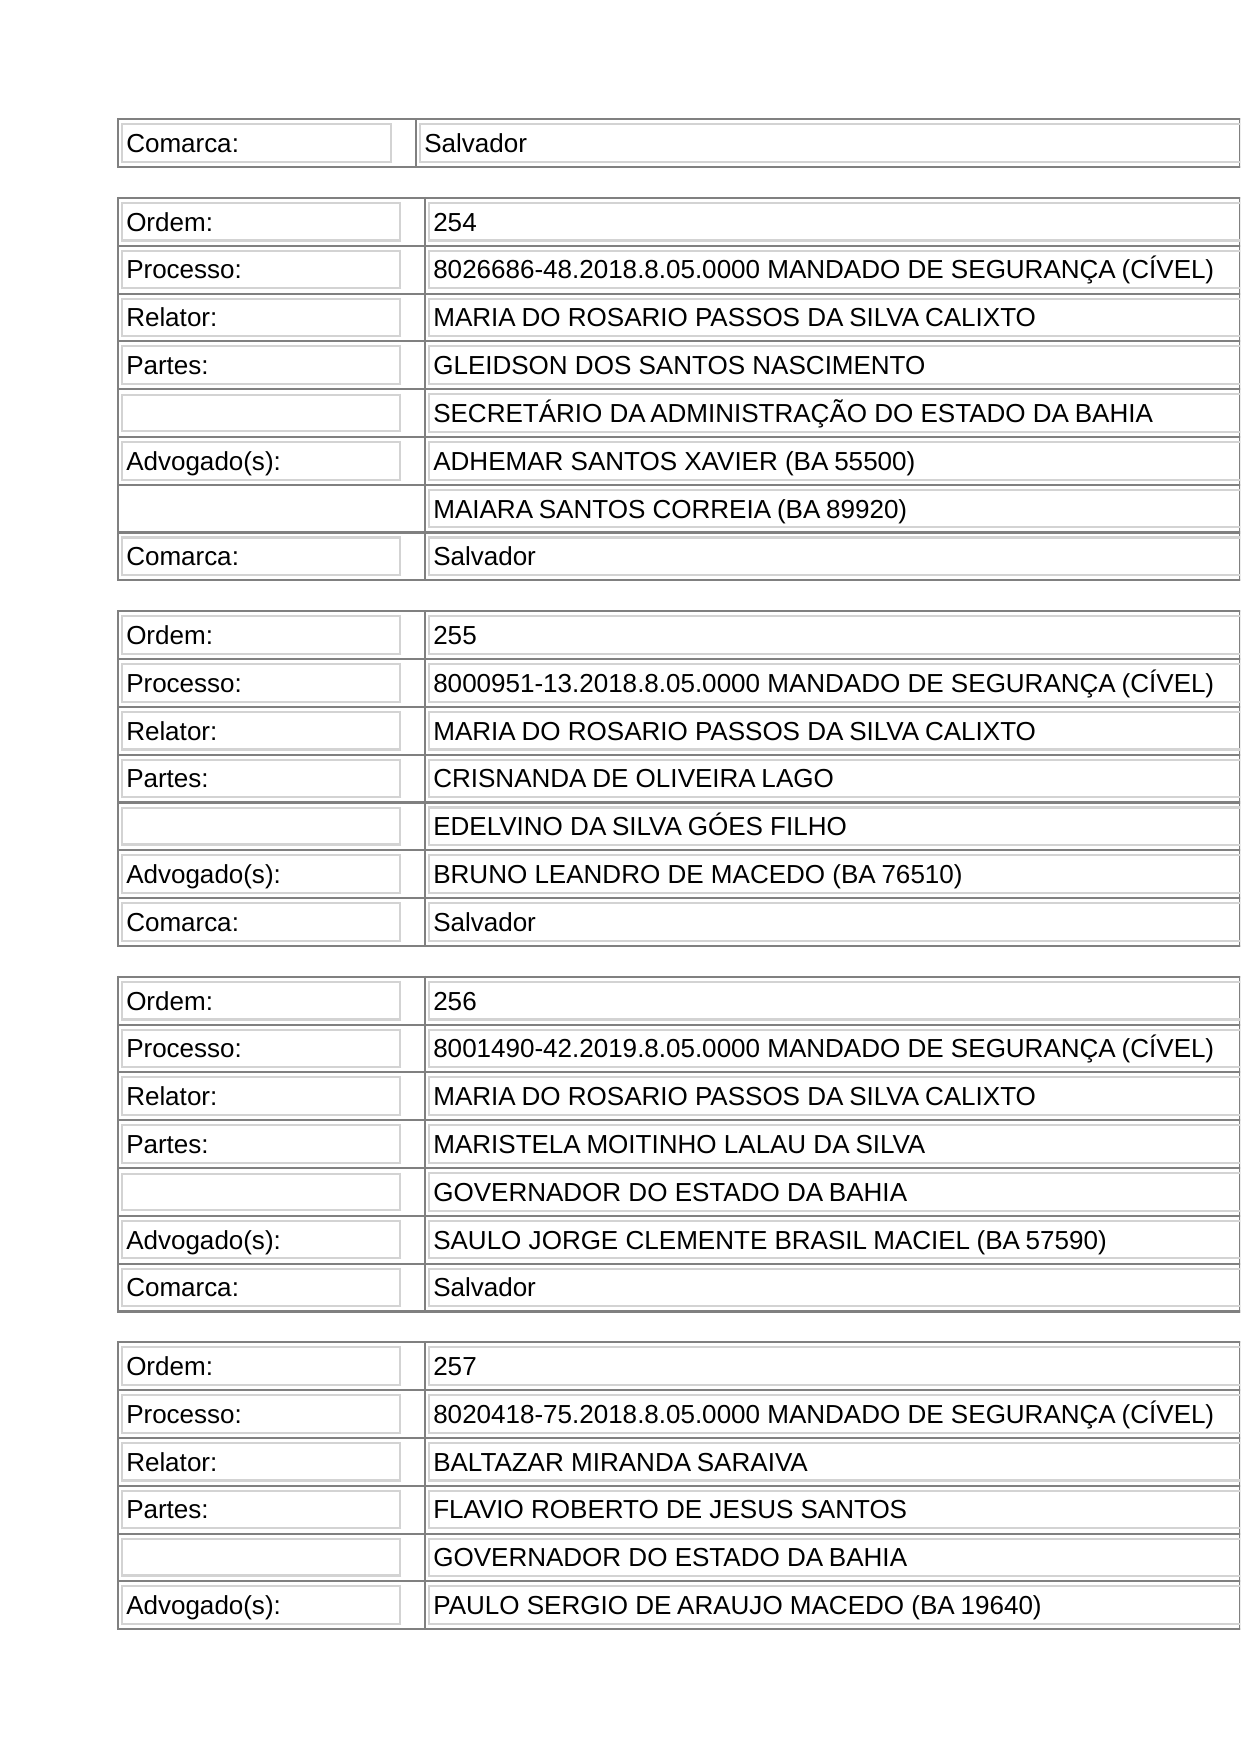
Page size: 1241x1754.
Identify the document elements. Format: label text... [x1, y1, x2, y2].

table_cell MARIA DO ROSARIO PASSOS DA SILVA CALIXTO [426, 295, 1239, 340]
table_cell Salvador [426, 899, 1239, 945]
table_header 255 [426, 612, 1239, 658]
table_cell Relator: [119, 1073, 424, 1119]
table_cell 8000951-13.2018.8.05.0000 MANDADO DE SEGURANÇA (CÍVEL) [426, 660, 1239, 706]
table_cell Partes: [119, 1487, 424, 1532]
table_cell Processo: [119, 660, 424, 706]
table_cell PAULO SERGIO DE ARAUJO MACEDO (BA 19640) [426, 1582, 1239, 1628]
table_header Ordem: [119, 978, 424, 1023]
table_cell Salvador [417, 120, 1239, 166]
table_cell [119, 1169, 424, 1215]
table_cell Advogado(s): [119, 438, 424, 484]
table_cell BALTAZAR MIRANDA SARAIVA [426, 1439, 1239, 1484]
table_cell MARISTELA MOITINHO LALAU DA SILVA [426, 1121, 1239, 1167]
table_cell Advogado(s): [119, 1217, 424, 1262]
table_cell [119, 1535, 424, 1580]
table_cell GOVERNADOR DO ESTADO DA BAHIA [426, 1535, 1239, 1580]
table_cell Processo: [119, 1391, 424, 1437]
table_cell Relator: [119, 1439, 424, 1484]
table_cell MARIA DO ROSARIO PASSOS DA SILVA CALIXTO [426, 708, 1239, 753]
table_cell Partes: [119, 756, 424, 801]
table_cell GOVERNADOR DO ESTADO DA BAHIA [426, 1169, 1239, 1215]
table_cell EDELVINO DA SILVA GÓES FILHO [426, 804, 1239, 849]
table_cell Advogado(s): [119, 851, 424, 897]
table_cell [119, 390, 424, 436]
table_cell Partes: [119, 342, 424, 388]
table_cell 8020418-75.2018.8.05.0000 MANDADO DE SEGURANÇA (CÍVEL) [426, 1391, 1239, 1437]
table_cell Salvador [426, 534, 1239, 579]
table_cell Processo: [119, 1026, 424, 1071]
table_cell FLAVIO ROBERTO DE JESUS SANTOS [426, 1487, 1239, 1532]
table_cell Comarca: [119, 899, 424, 945]
table_cell Comarca: [119, 120, 415, 166]
table_cell [119, 486, 424, 531]
table_cell 8001490-42.2019.8.05.0000 MANDADO DE SEGURANÇA (CÍVEL) [426, 1026, 1239, 1071]
table_cell Comarca: [119, 534, 424, 579]
table_cell MAIARA SANTOS CORREIA (BA 89920) [426, 486, 1239, 531]
table_cell ADHEMAR SANTOS XAVIER (BA 55500) [426, 438, 1239, 484]
table_header Ordem: [119, 612, 424, 658]
table_cell Salvador [426, 1265, 1239, 1310]
table_cell Partes: [119, 1121, 424, 1167]
table_header 256 [426, 978, 1239, 1023]
table_cell Processo: [119, 247, 424, 292]
table_header Ordem: [119, 1343, 424, 1389]
table_cell 8026686-48.2018.8.05.0000 MANDADO DE SEGURANÇA (CÍVEL) [426, 247, 1239, 292]
table_header 254 [426, 199, 1239, 244]
table_cell BRUNO LEANDRO DE MACEDO (BA 76510) [426, 851, 1239, 897]
table_cell GLEIDSON DOS SANTOS NASCIMENTO [426, 342, 1239, 388]
table_header 257 [426, 1343, 1239, 1389]
table_header Ordem: [119, 199, 424, 244]
table_cell Comarca: [119, 1265, 424, 1310]
table_cell MARIA DO ROSARIO PASSOS DA SILVA CALIXTO [426, 1073, 1239, 1119]
table_cell SAULO JORGE CLEMENTE BRASIL MACIEL (BA 57590) [426, 1217, 1239, 1262]
table_cell Relator: [119, 708, 424, 753]
table_cell [119, 804, 424, 849]
table_cell Advogado(s): [119, 1582, 424, 1628]
table_cell CRISNANDA DE OLIVEIRA LAGO [426, 756, 1239, 801]
table_cell SECRETÁRIO DA ADMINISTRAÇÃO DO ESTADO DA BAHIA [426, 390, 1239, 436]
table_cell Relator: [119, 295, 424, 340]
